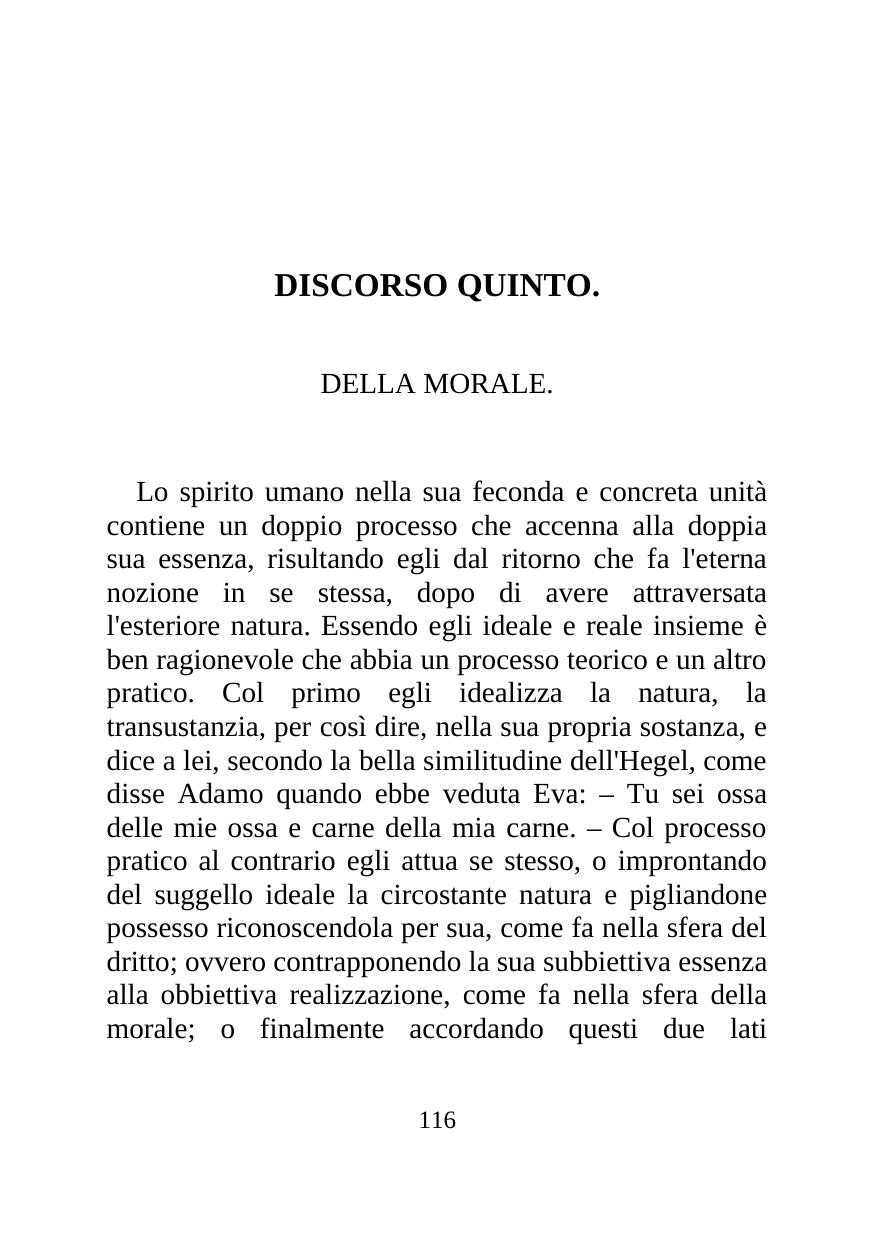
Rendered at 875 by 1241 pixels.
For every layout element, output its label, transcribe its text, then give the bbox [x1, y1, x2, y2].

text Lo spirito umano nella sua feconda e concreta unità contiene un doppio processo che accenna alla doppia sua essenza, risultando egli dal ritorno che fa l'eterna nozione in se stessa, dopo di avere attraversata l'esteriore natura. Essendo egli ideale e reale insieme è ben ragionevole che abbia un processo teorico e un altro pratico. Col primo egli idealizza la natura, la transustanzia, per così dire, nella sua propria sostanza, e dice a lei, secondo la bella similitudine dell'Hegel, come disse Adamo quando ebbe veduta Eva: – Tu sei ossa delle mie ossa e carne della mia carne. – Col processo pratico al contrario egli attua se stesso, o improntando del suggello ideale la circostante natura e pigliandone possesso riconoscendola per sua, come fa nella sfera del dritto; ovvero contrapponendo la sua subbiettiva essenza alla obbiettiva realizzazione, come fa nella sfera della morale; o finalmente accordando questi due lati [106, 474, 768, 1044]
subtitle DISCORSO QUINTO. [106, 265, 768, 303]
subtitle DELLA MORALE. [106, 366, 768, 399]
